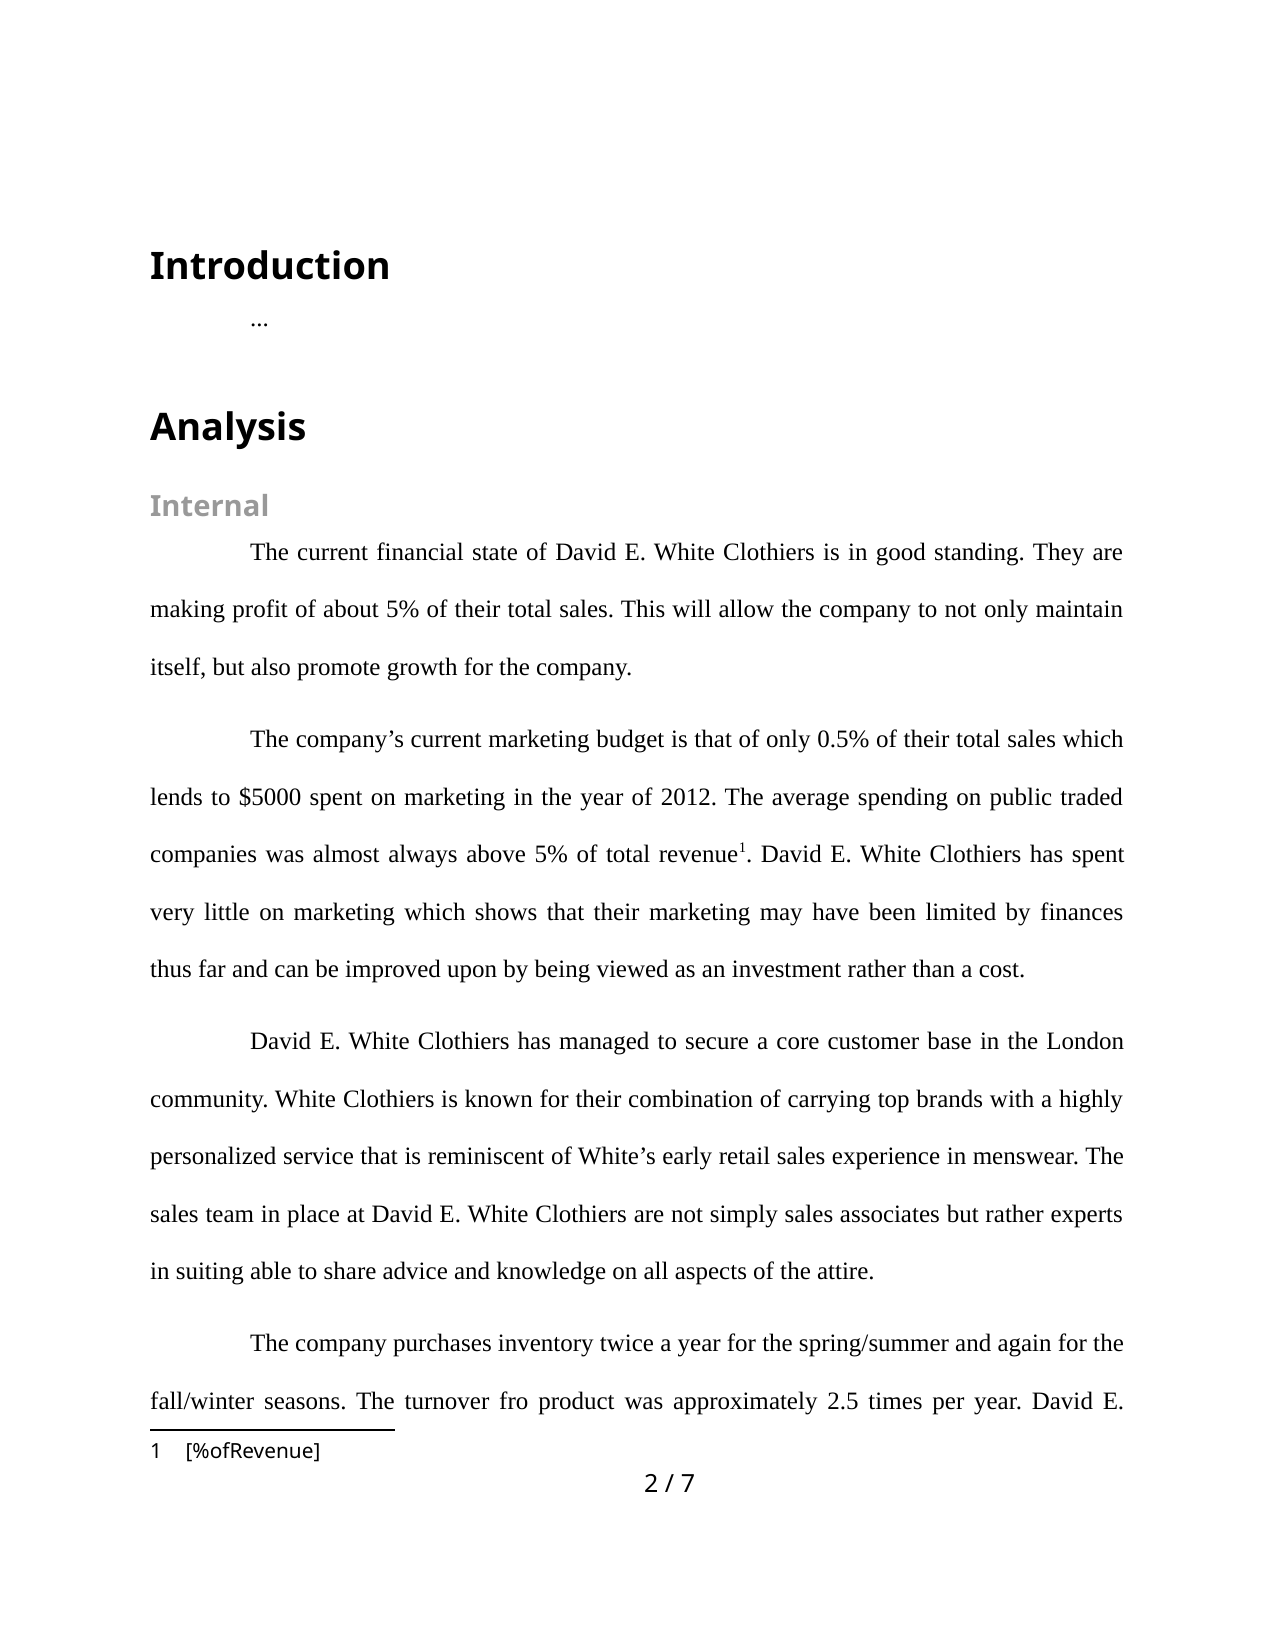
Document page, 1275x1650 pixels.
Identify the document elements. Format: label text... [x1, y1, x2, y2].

subtitle Analysis [150, 400, 1125, 451]
text ... [150, 303, 1125, 331]
text [%ofRevenue] [150, 1436, 1125, 1464]
text The company’s current marketing budget is that of only 0.5% of their total sales which lends to $5000 spent on marketing in the year of 2012. The average spending on public traded companies was almost always above 5% of total revenue. David E. White Clothiers has spent very little on marketing which shows that their marketing may have been limited by finances thus far and can be improved upon by being viewed as an investment rather than a cost. [150, 724, 1125, 983]
text The company purchases inventory twice a year for the spring/summer and again for the fall/winter seasons. The turnover fro product was approximately 2.5 times per year. David E. [150, 1328, 1125, 1414]
text David E. White Clothiers has managed to secure a core customer base in the London community. White Clothiers is known for their combination of carrying top brands with a highly personalized service that is reminiscent of White’s early retail sales experience in menswear. The sales team in place at David E. White Clothiers are not simply sales associates but rather experts in suiting able to share advice and knowledge on all aspects of the attire. [150, 1026, 1125, 1285]
subtitle Internal [150, 485, 1125, 524]
text The current financial state of David E. White Clothiers is in good standing. They are making profit of about 5% of their total sales. This will allow the company to not only maintain itself, but also promote growth for the company. [150, 537, 1125, 681]
subtitle Introduction [150, 238, 1125, 290]
